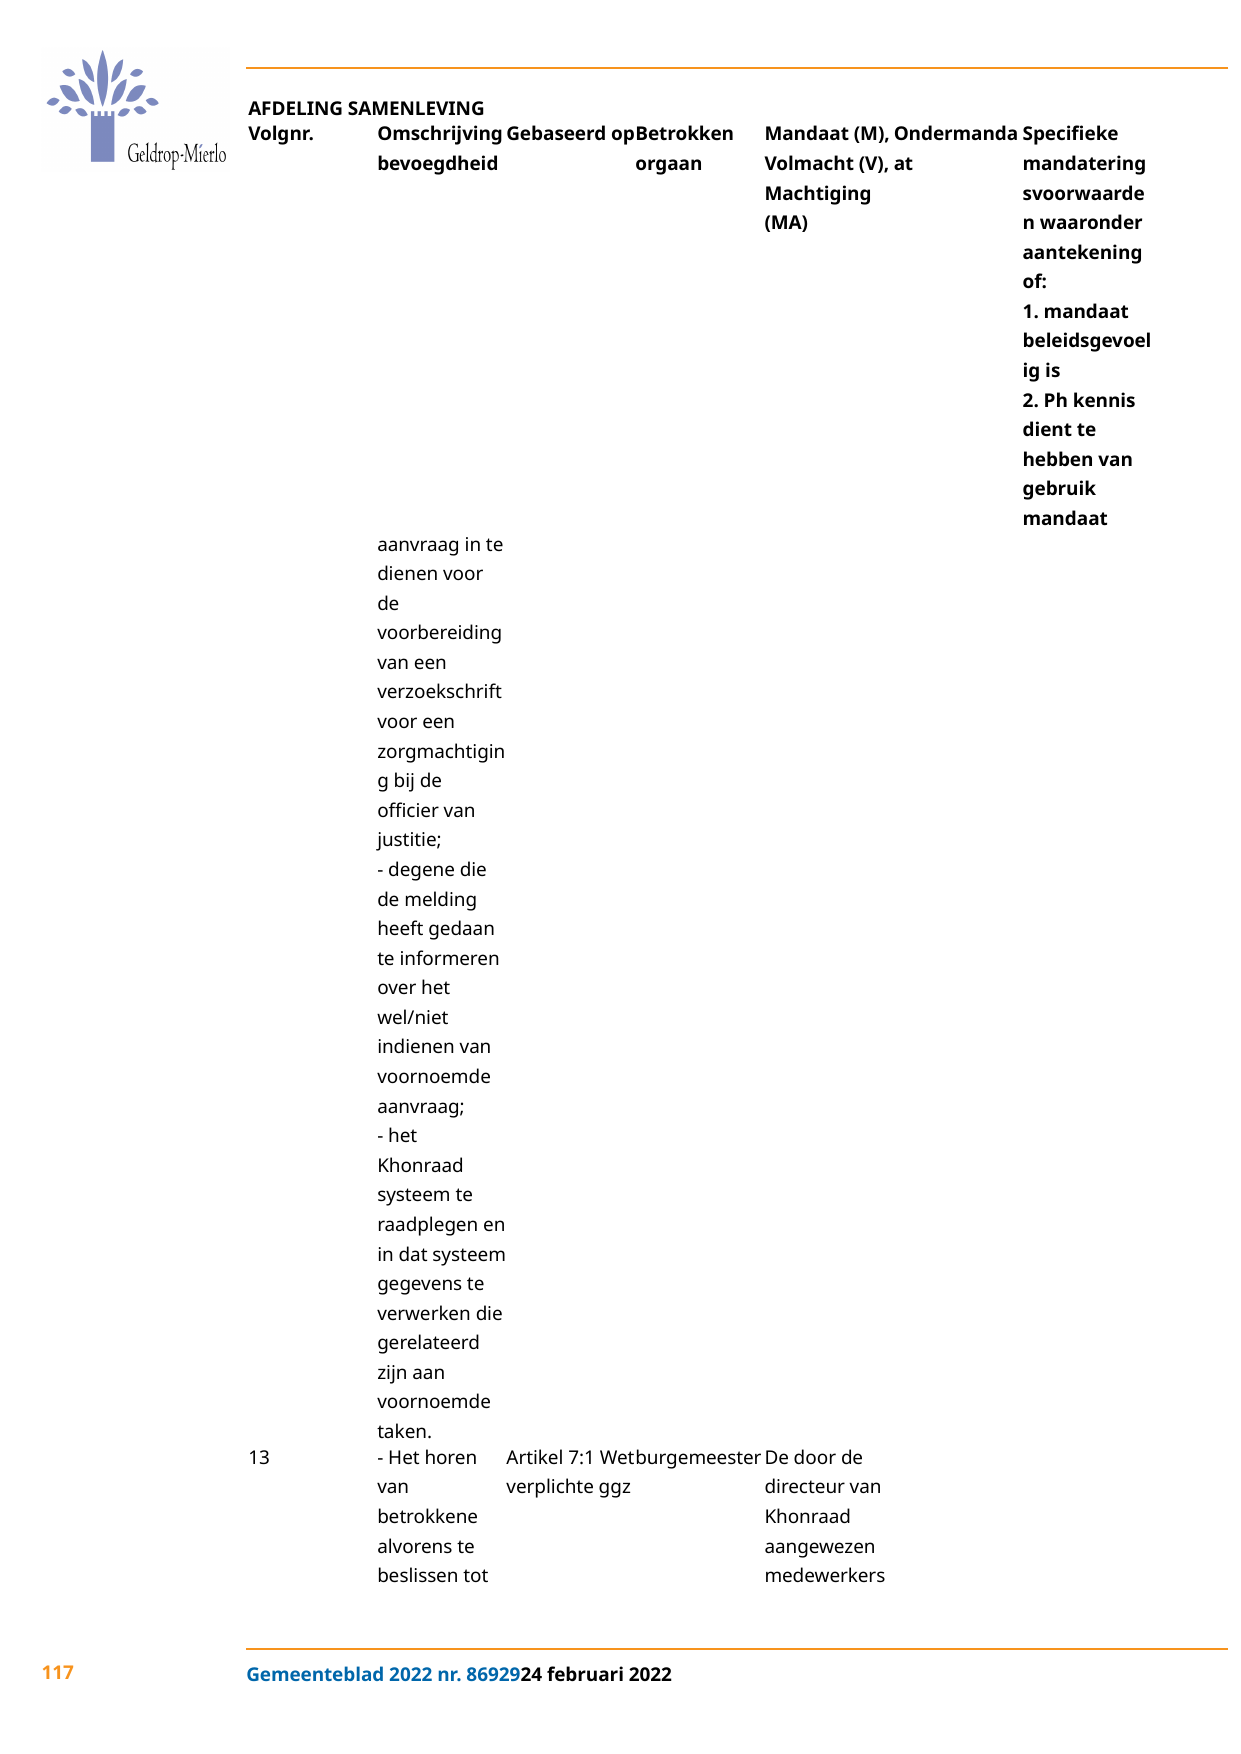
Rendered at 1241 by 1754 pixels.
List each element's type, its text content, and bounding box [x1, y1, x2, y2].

table_cell [1023, 1444, 1152, 1588]
table_header AFDELING SAMENLEVING [248, 95, 1152, 121]
table_cell Mandaat (M), Volmacht (V), Machtiging (MA) [764, 121, 893, 531]
table_cell burgemeester [635, 1444, 764, 1588]
picture [41, 47, 231, 172]
table_cell [894, 531, 1022, 1444]
table_cell [764, 531, 893, 1444]
table_cell - Het horen van betrokkene alvorens te beslissen tot [377, 1444, 506, 1588]
table_cell Volgnr. [248, 121, 377, 531]
table_cell [635, 531, 764, 1444]
table_cell Artikel 7:1 Wet verplichte ggz [506, 1444, 635, 1588]
table_cell [894, 1444, 1022, 1588]
table_cell Gebaseerd op [506, 121, 635, 531]
table_cell [506, 531, 635, 1444]
table_cell aanvraag in te dienen voor de voorbereiding van een verzoekschrift voor een zorgmachtiging bij de officier van justitie; - degene die de melding heeft gedaan te informeren over het wel/niet indienen van voornoemde aanvraag; - het Khonraad systeem te raadplegen en in dat systeem gegevens te verwerken die gerelateerd zijn aan voornoemde taken. [377, 531, 506, 1444]
table_cell [248, 531, 377, 1444]
table_cell Specifieke mandateringsvoorwaarden waaronder aantekening of: 1. mandaat beleidsgevoelig is 2. Ph kennis dient te hebben van gebruik mandaat [1023, 121, 1152, 531]
table_cell 13 [248, 1444, 377, 1588]
table_cell Ondermandaat [894, 121, 1022, 531]
table_cell De door de directeur van Khonraad aangewezen medewerkers [764, 1444, 893, 1588]
table_cell Betrokken orgaan [635, 121, 764, 531]
table_cell Omschrijving bevoegdheid [377, 121, 506, 531]
table_cell [1023, 531, 1152, 1444]
